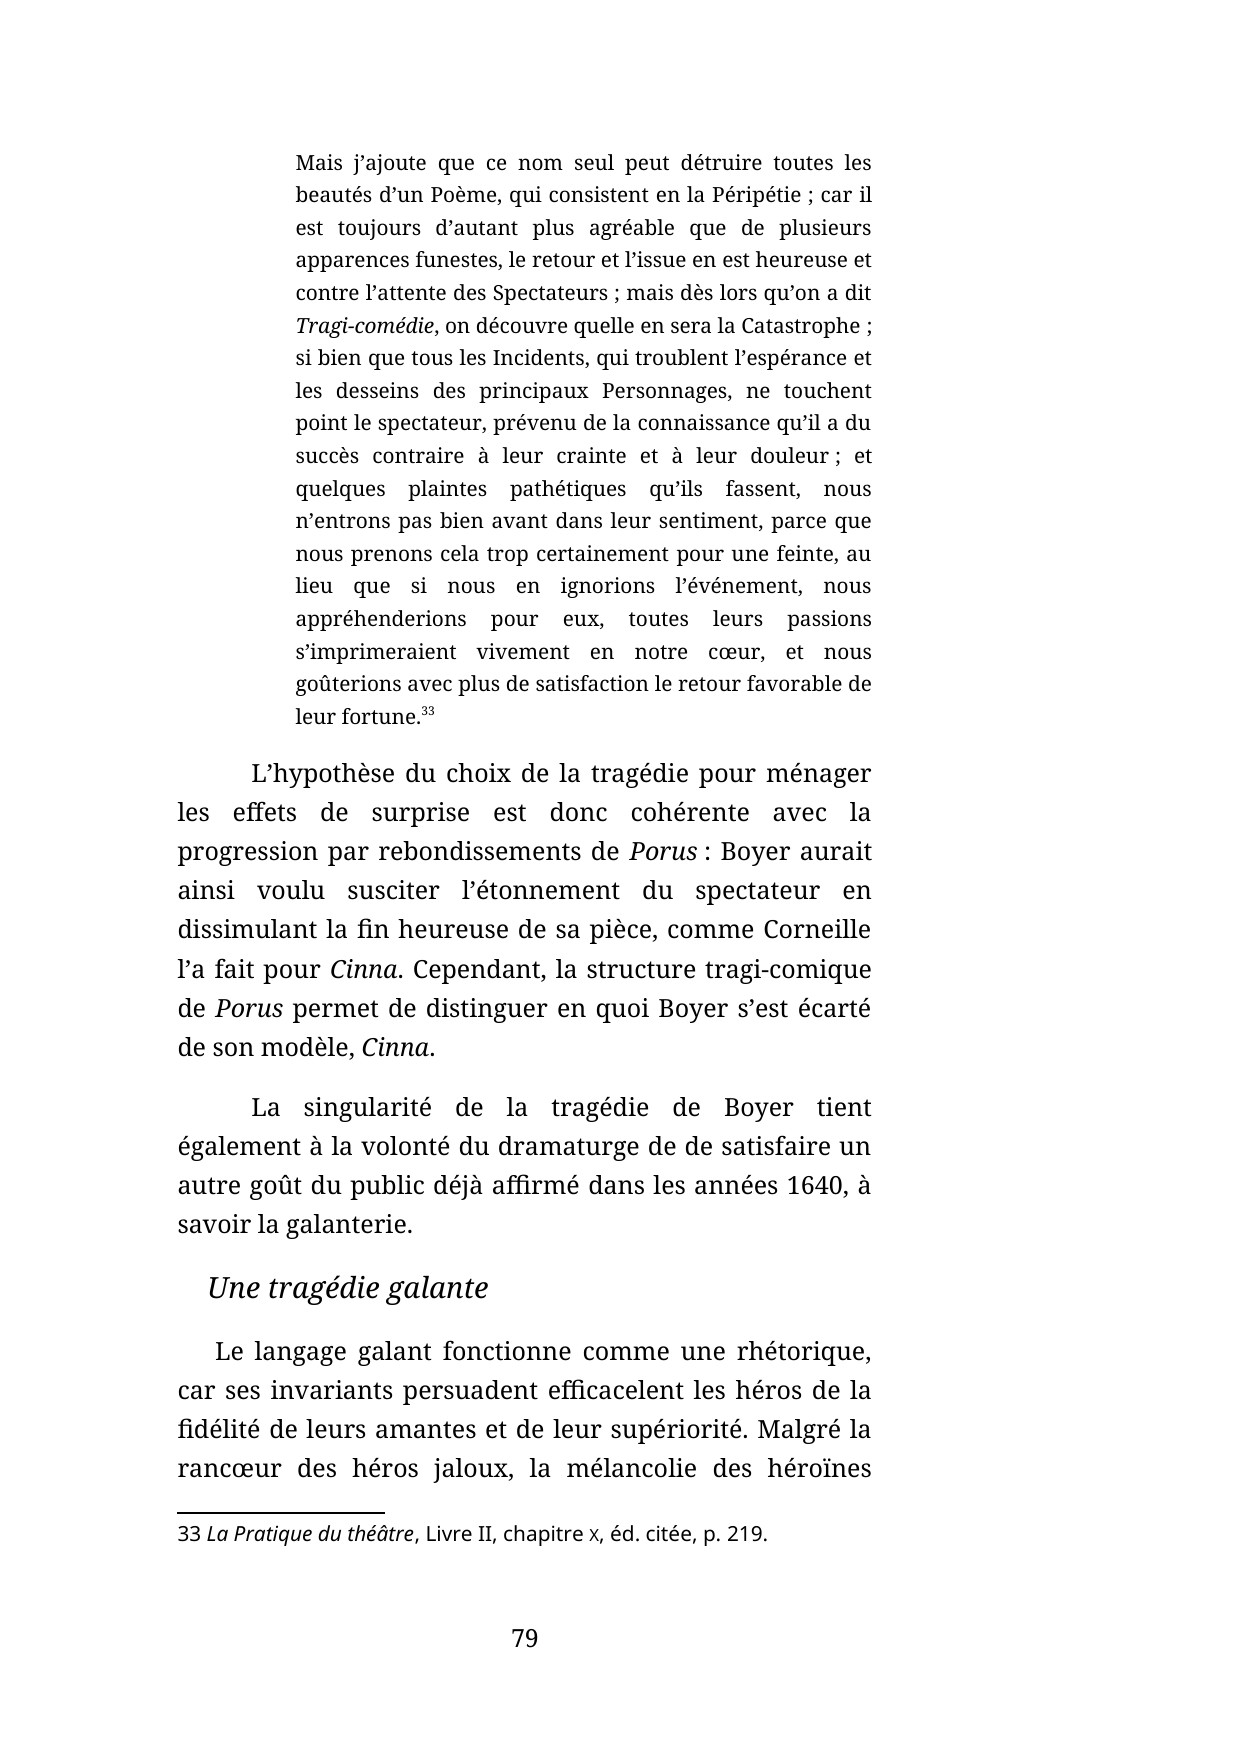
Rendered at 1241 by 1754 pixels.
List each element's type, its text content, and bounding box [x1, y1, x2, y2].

text La Pratique du théâtre, Livre II, chapitre x, éd. citée, p. 219. [177, 1519, 872, 1547]
text L’hypothèse du choix de la tragédie pour ménager les effets de surprise est donc cohérente avec la progression par rebondissements de Porus : Boyer aurait ainsi voulu susciter l’étonnement du spectateur en dissimulant la fin heureuse de sa pièce, comme Corneille l’a fait pour Cinna. Cependant, la structure tragi-comique de Porus permet de distinguer en quoi Boyer s’est écarté de son modèle, Cinna. [177, 755, 872, 1064]
subtitle Une tragédie galante [207, 1267, 872, 1307]
text La singularité de la tragédie de Boyer tient également à la volonté du dramaturge de de satisfaire un autre goût du public déjà affirmé dans les années 1640, à savoir la galanterie. [177, 1089, 872, 1241]
text Le langage galant fonctionne comme une rhétorique, car ses invariants persuadent efficacelent les héros de la fidélité de leurs amantes et de leur supériorité. Malgré la rancœur des héros jaloux, la mélancolie des héroïnes [177, 1333, 872, 1485]
text Mais j’ajoute que ce nom seul peut détruire toutes les beautés d’un Poème, qui consistent en la Péripétie ; car il est toujours d’autant plus agréable que de plusieurs apparences funestes, le retour et l’issue en est heureuse et contre l’attente des Spectateurs ; mais dès lors qu’on a dit Tragi-comédie, on découvre quelle en sera la Catastrophe ; si bien que tous les Incidents, qui troublent l’espérance et les desseins des principaux Personnages, ne touchent point le spectateur, prévenu de la connaissance qu’il a du succès contraire à leur crainte et à leur douleur ; et quelques plaintes pathétiques qu’ils fassent, nous n’entrons pas bien avant dans leur sentiment, parce que nous prenons cela trop certainement pour une feinte, au lieu que si nous en ignorions l’événement, nous appréhenderions pour eux, toutes leurs passions s’imprimeraient vivement en notre cœur, et nous goûterions avec plus de satisfaction le retour favorable de leur fortune. [295, 148, 872, 730]
